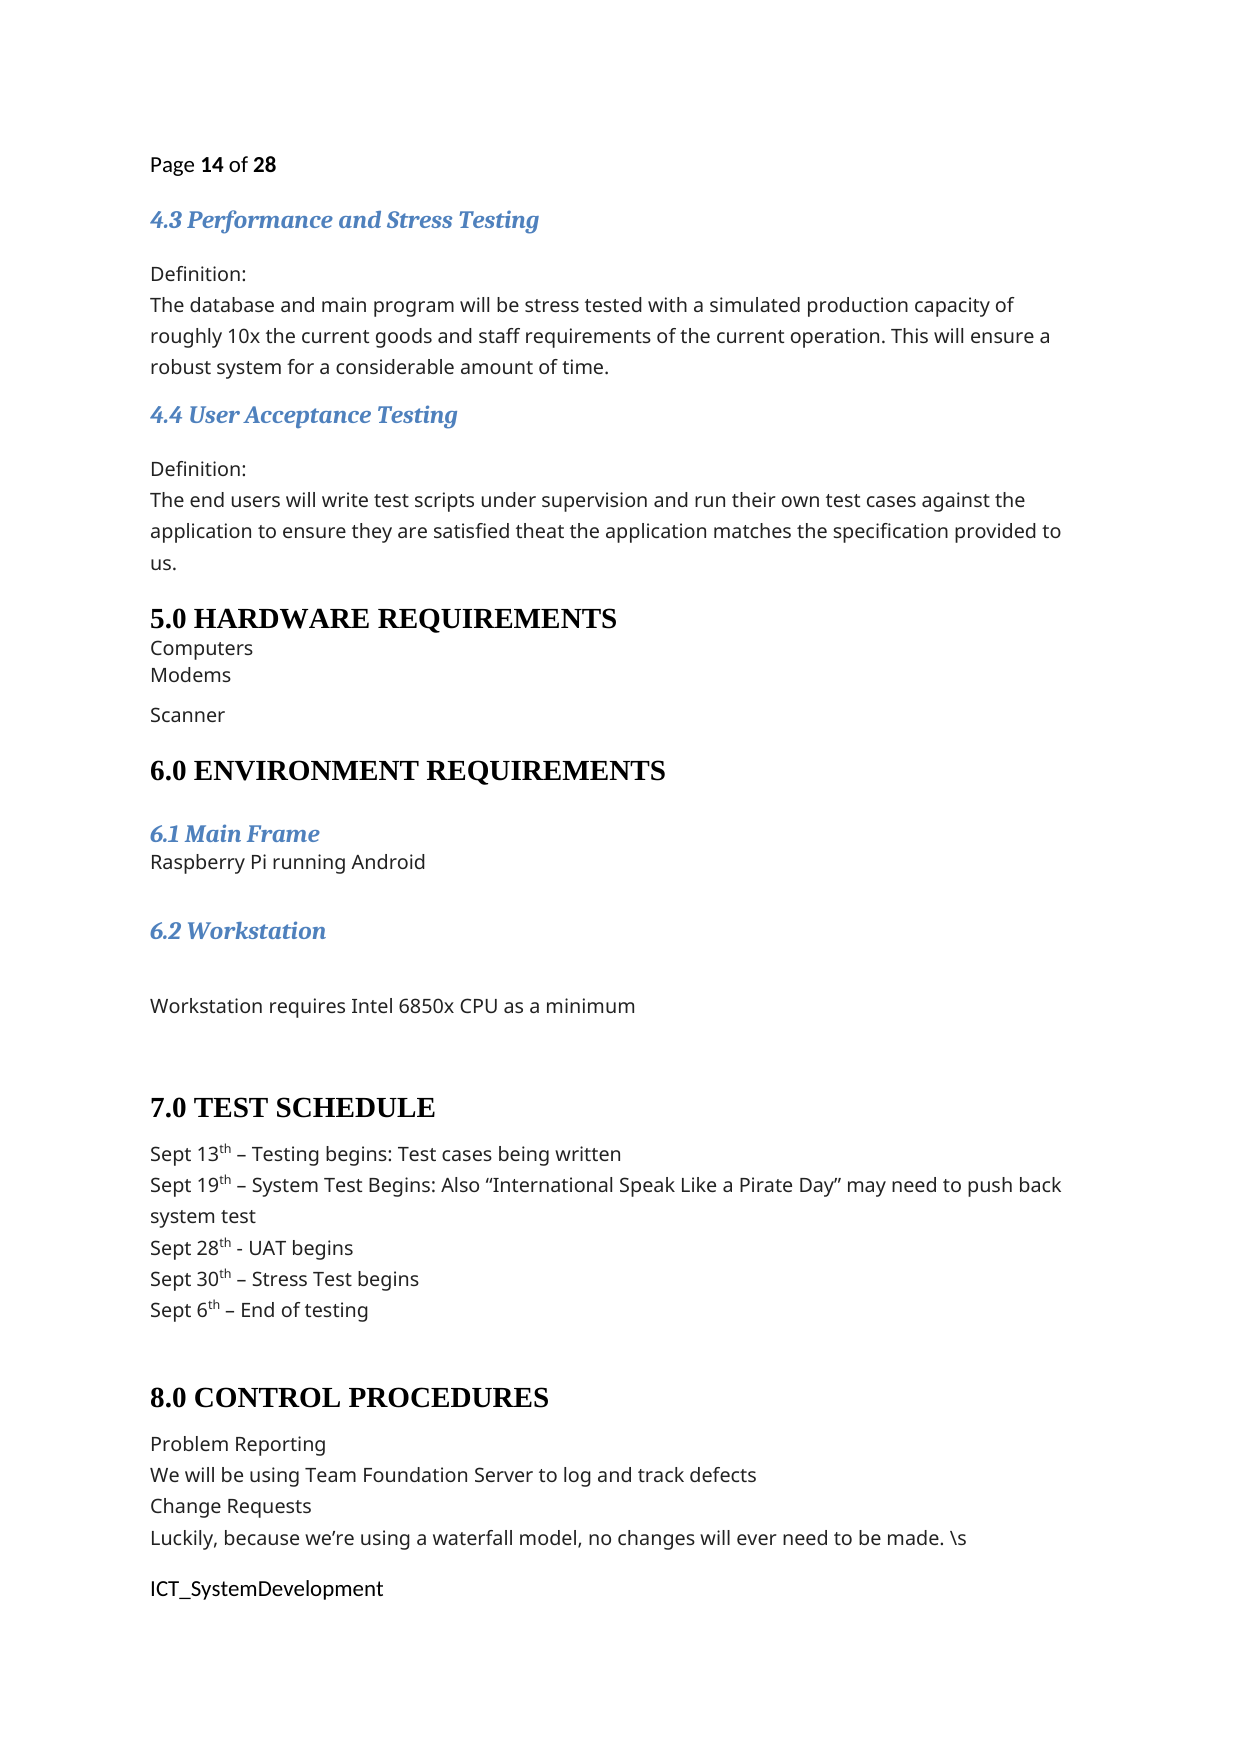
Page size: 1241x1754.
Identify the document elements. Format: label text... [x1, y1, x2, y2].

subtitle 5.0 HARDWARE REQUIREMENTS Computers Modems [150, 601, 1090, 688]
text Sept 30th – Stress Test begins [150, 1261, 1090, 1292]
subtitle 6.0 ENVIRONMENT REQUIREMENTS [150, 753, 1090, 787]
text Definition: The database and main program will be stress tested with a simulated production capacity of roughly 10x the current goods and staff requirements of the current operation. This will ensure a robust system for a considerable amount of time. [150, 256, 1090, 381]
subtitle 6.1 Main Frame Raspberry Pi running Android [150, 820, 1090, 876]
subtitle 7.0 TEST SCHEDULE [150, 1090, 1090, 1123]
subtitle 4.3 Performance and Stress Testing [150, 206, 1090, 235]
text Scanner [150, 701, 1090, 728]
text Definition: The end users will write test scripts under supervision and run their own test cases against the application to ensure they are satisfied theat the application matches the specification provided to us. [150, 451, 1090, 576]
text Problem Reporting We will be using Team Foundation Server to log and track defects [150, 1426, 1090, 1488]
subtitle 6.2 Workstation [150, 917, 1090, 946]
subtitle 8.0 CONTROL PROCEDURES [150, 1380, 1090, 1413]
text Sept 6th – End of testing [150, 1292, 1090, 1323]
text Sept 19th – System Test Begins: Also “International Speak Like a Pirate Day” may need to push back system test [150, 1167, 1090, 1230]
subtitle 4.4 User Acceptance Testing [150, 401, 1090, 430]
subtitle Workstation requires Intel 6850x CPU as a minimum [150, 992, 1090, 1052]
text Change Requests Luckily, because we’re using a waterfall model, no changes will ever need to be made. \s [150, 1488, 1090, 1551]
text Sept 13th – Testing begins: Test cases being written [150, 1136, 1090, 1167]
text Sept 28th - UAT begins [150, 1230, 1090, 1261]
